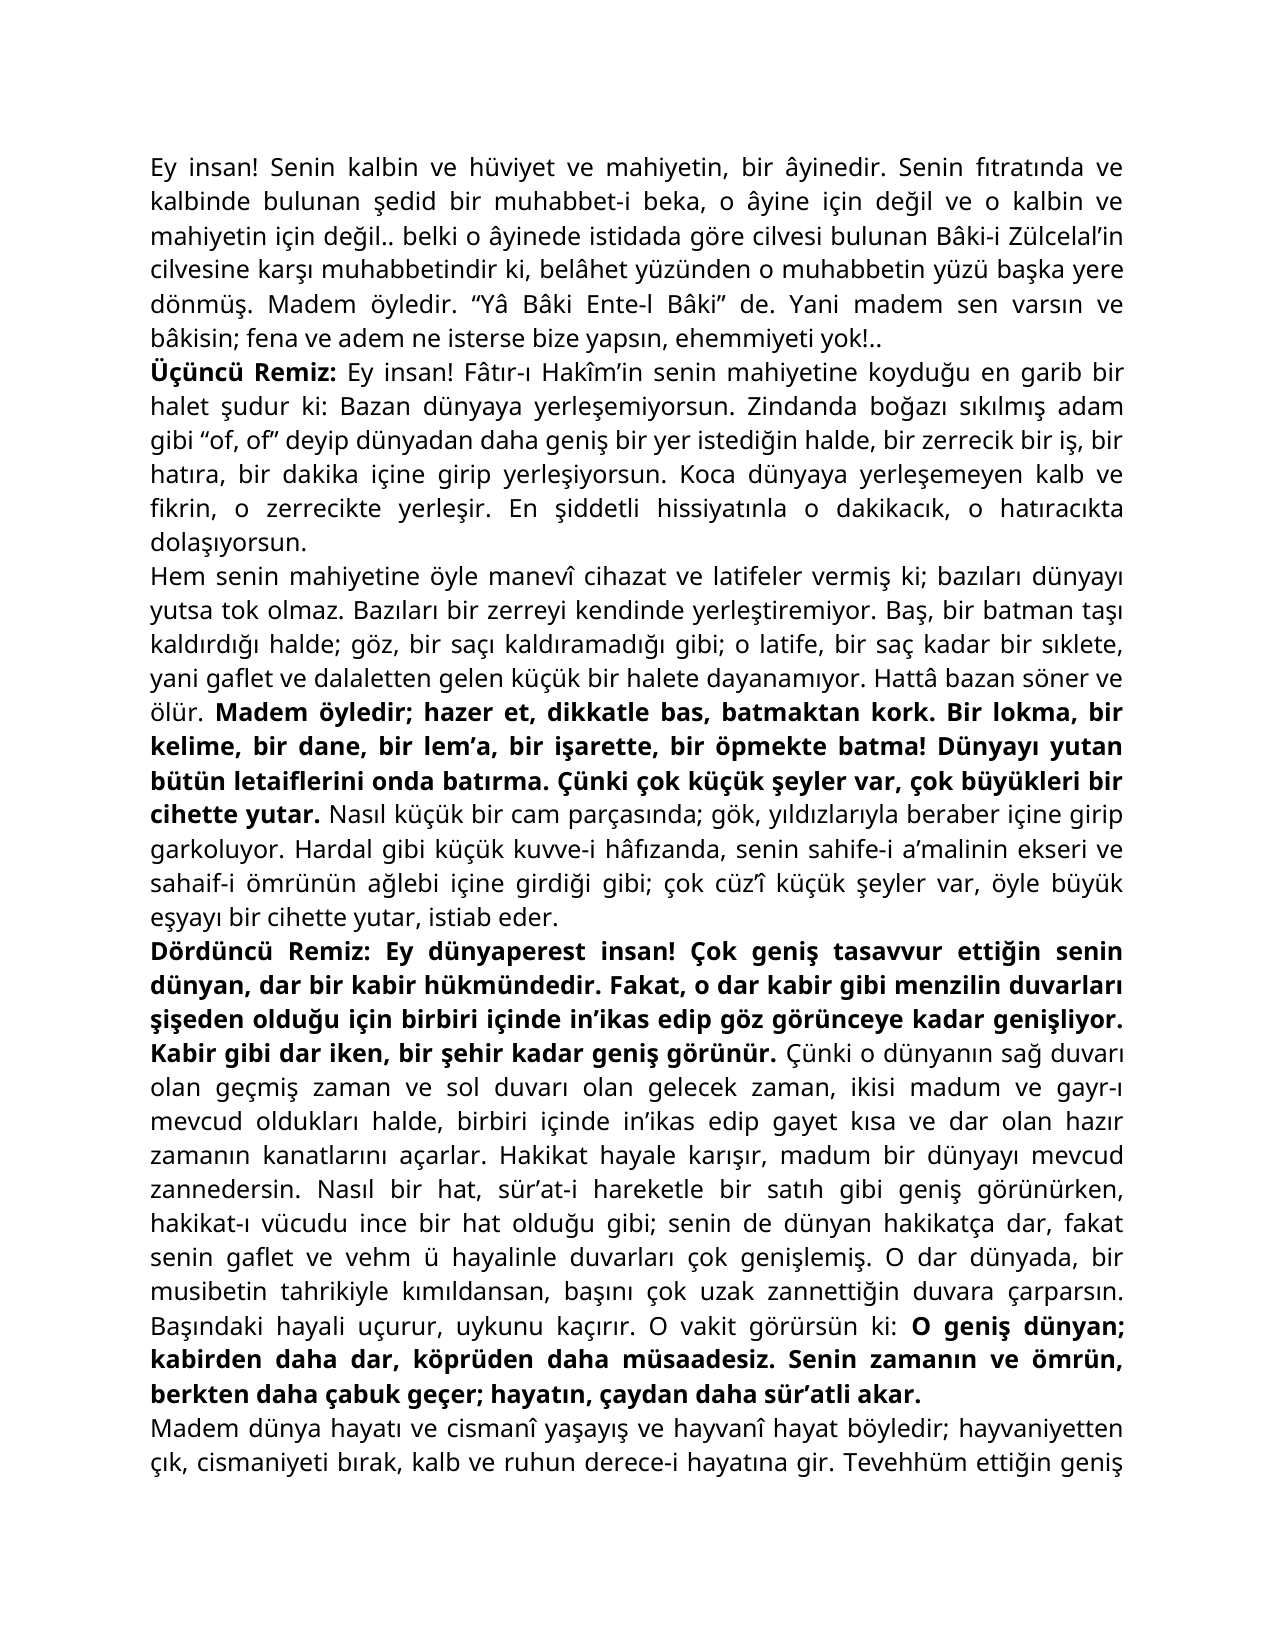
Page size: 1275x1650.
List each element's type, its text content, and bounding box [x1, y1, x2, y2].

text Hem senin mahiyetine öyle manevî cihazat ve latifeler vermiş ki; bazıları dünyayı yutsa tok olmaz. Bazıları bir zerreyi kendinde yerleştiremiyor. Baş, bir batman taşı kaldırdığı halde; göz, bir saçı kaldıramadığı gibi; o latife, bir saç kadar bir sıklete, yani gaflet ve dalaletten gelen küçük bir halete dayanamıyor. Hattâ bazan söner ve ölür. Madem öyledir; hazer et, dikkatle bas, batmaktan kork. Bir lokma, bir kelime, bir dane, bir lem’a, bir işarette, bir öpmekte batma! Dünyayı yutan bütün letaiflerini onda batırma. Çünki çok küçük şeyler var, çok büyükleri bir cihette yutar. Nasıl küçük bir cam parçasında; gök, yıldızlarıyla beraber içine girip garkoluyor. Hardal gibi küçük kuvve-i hâfızanda, senin sahife-i a’malinin ekseri ve sahaif-i ömrünün ağlebi içine girdiği gibi; çok cüz’î küçük şeyler var, öyle büyük eşyayı bir cihette yutar, istiab eder. [150, 559, 1125, 933]
text Madem dünya hayatı ve cismanî yaşayış ve hayvanî hayat böyledir; hayvaniyetten çık, cismaniyeti bırak, kalb ve ruhun derece-i hayatına gir. Tevehhüm ettiğin geniş [150, 1410, 1125, 1478]
text Dördüncü Remiz: Ey dünyaperest insan! Çok geniş tasavvur ettiğin senin dünyan, dar bir kabir hükmündedir. Fakat, o dar kabir gibi menzilin duvarları şişeden olduğu için birbiri içinde in’ikas edip göz görünceye kadar genişliyor. Kabir gibi dar iken, bir şehir kadar geniş görünür. Çünki o dünyanın sağ duvarı olan geçmiş zaman ve sol duvarı olan gelecek zaman, ikisi madum ve gayr-ı mevcud oldukları halde, birbiri içinde in’ikas edip gayet kısa ve dar olan hazır zamanın kanatlarını açarlar. Hakikat hayale karışır, madum bir dünyayı mevcud zannedersin. Nasıl bir hat, sür’at-i hareketle bir satıh gibi geniş görünürken, hakikat-ı vücudu ince bir hat olduğu gibi; senin de dünyan hakikatça dar, fakat senin gaflet ve vehm ü hayalinle duvarları çok genişlemiş. O dar dünyada, bir musibetin tahrikiyle kımıldansan, başını çok uzak zannettiğin duvara çarparsın. Başındaki hayali uçurur, uykunu kaçırır. O vakit görürsün ki: O geniş dünyan; kabirden daha dar, köprüden daha müsaadesiz. Senin zamanın ve ömrün, berkten daha çabuk geçer; hayatın, çaydan daha sür’atli akar. [150, 933, 1125, 1410]
text Üçüncü Remiz: Ey insan! Fâtır-ı Hakîm’in senin mahiyetine koyduğu en garib bir halet şudur ki: Bazan dünyaya yerleşemiyorsun. Zindanda boğazı sıkılmış adam gibi “of, of” deyip dünyadan daha geniş bir yer istediğin halde, bir zerrecik bir iş, bir hatıra, bir dakika içine girip yerleşiyorsun. Koca dünyaya yerleşemeyen kalb ve fikrin, o zerrecikte yerleşir. En şiddetli hissiyatınla o dakikacık, o hatıracıkta dolaşıyorsun. [150, 354, 1125, 559]
text Ey insan! Senin kalbin ve hüviyet ve mahiyetin, bir âyinedir. Senin fıtratında ve kalbinde bulunan şedid bir muhabbet-i beka, o âyine için değil ve o kalbin ve mahiyetin için değil.. belki o âyinede istidada göre cilvesi bulunan Bâki-i Zülcelal’in cilvesine karşı muhabbetindir ki, belâhet yüzünden o muhabbetin yüzü başka yere dönmüş. Madem öyledir. “Yâ Bâki Ente-l Bâki” de. Yani madem sen varsın ve bâkisin; fena ve adem ne isterse bize yapsın, ehemmiyeti yok!.. [150, 150, 1125, 354]
